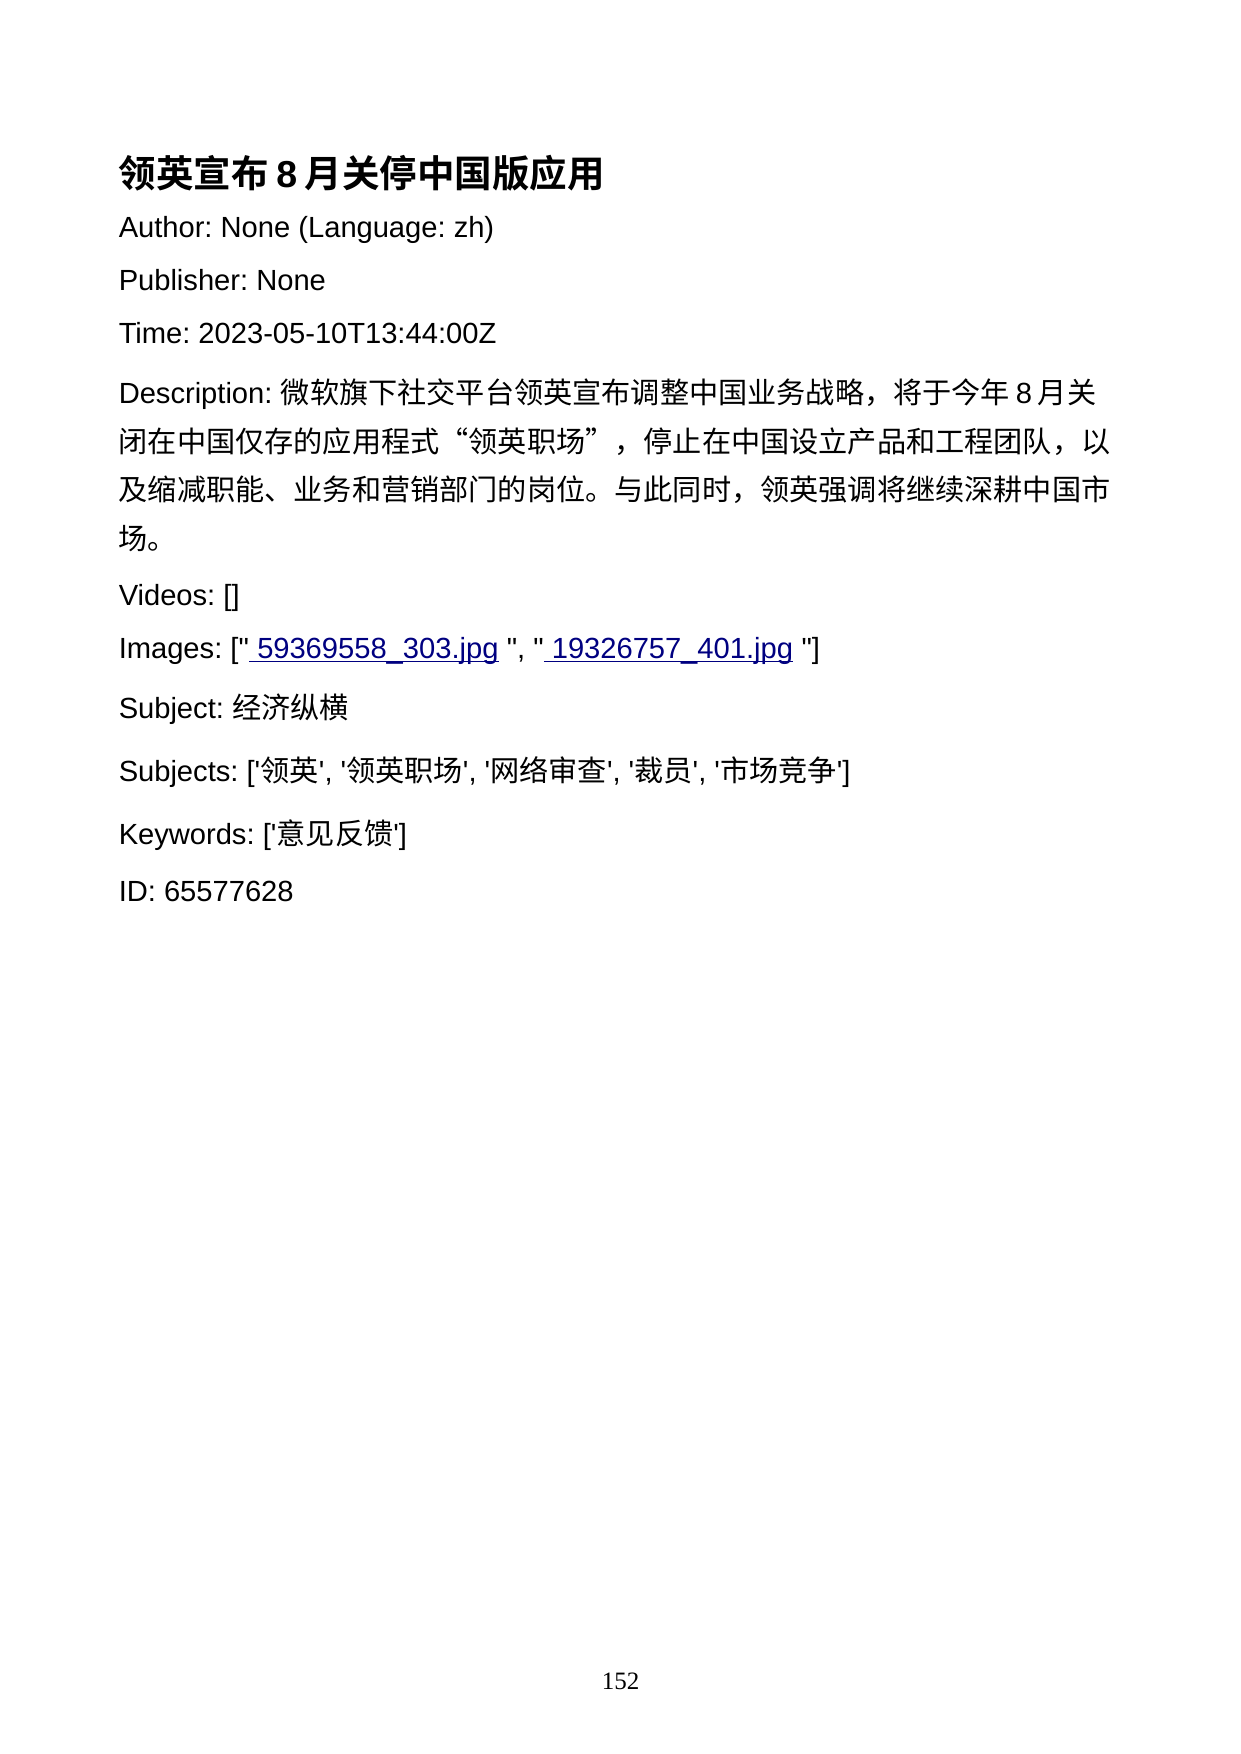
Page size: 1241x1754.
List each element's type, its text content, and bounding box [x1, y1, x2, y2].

text Subject: 经济纵横 [118, 685, 1122, 727]
text Publisher: None [118, 263, 1122, 297]
text Author: None (Language: zh) [118, 210, 1122, 244]
text Keywords: ['意见反馈'] [118, 811, 1122, 853]
text Subjects: ['领英', '领英职场', '网络审查', '裁员', '市场竞争'] [118, 748, 1122, 790]
text Images: [" 59369558_303.jpg ", " 19326757_401.jpg "] [118, 632, 1122, 665]
text ID: 65577628 [118, 874, 1122, 908]
text Description: 微软旗下社交平台领英宣布调整中国业务战略，将于今年8月关闭在中国仅存的应用程式“领英职场”，停止在中国设立产品和工程团队，以及缩减职能、业务和营销部门的岗位。与此同时，领英强调将继续深耕中国市场。 [118, 370, 1122, 558]
text Time: 2023-05-10T13:44:00Z [118, 317, 1122, 350]
subtitle 领英宣布8月关停中国版应用 [118, 143, 1122, 198]
text Videos: [] [118, 578, 1122, 612]
